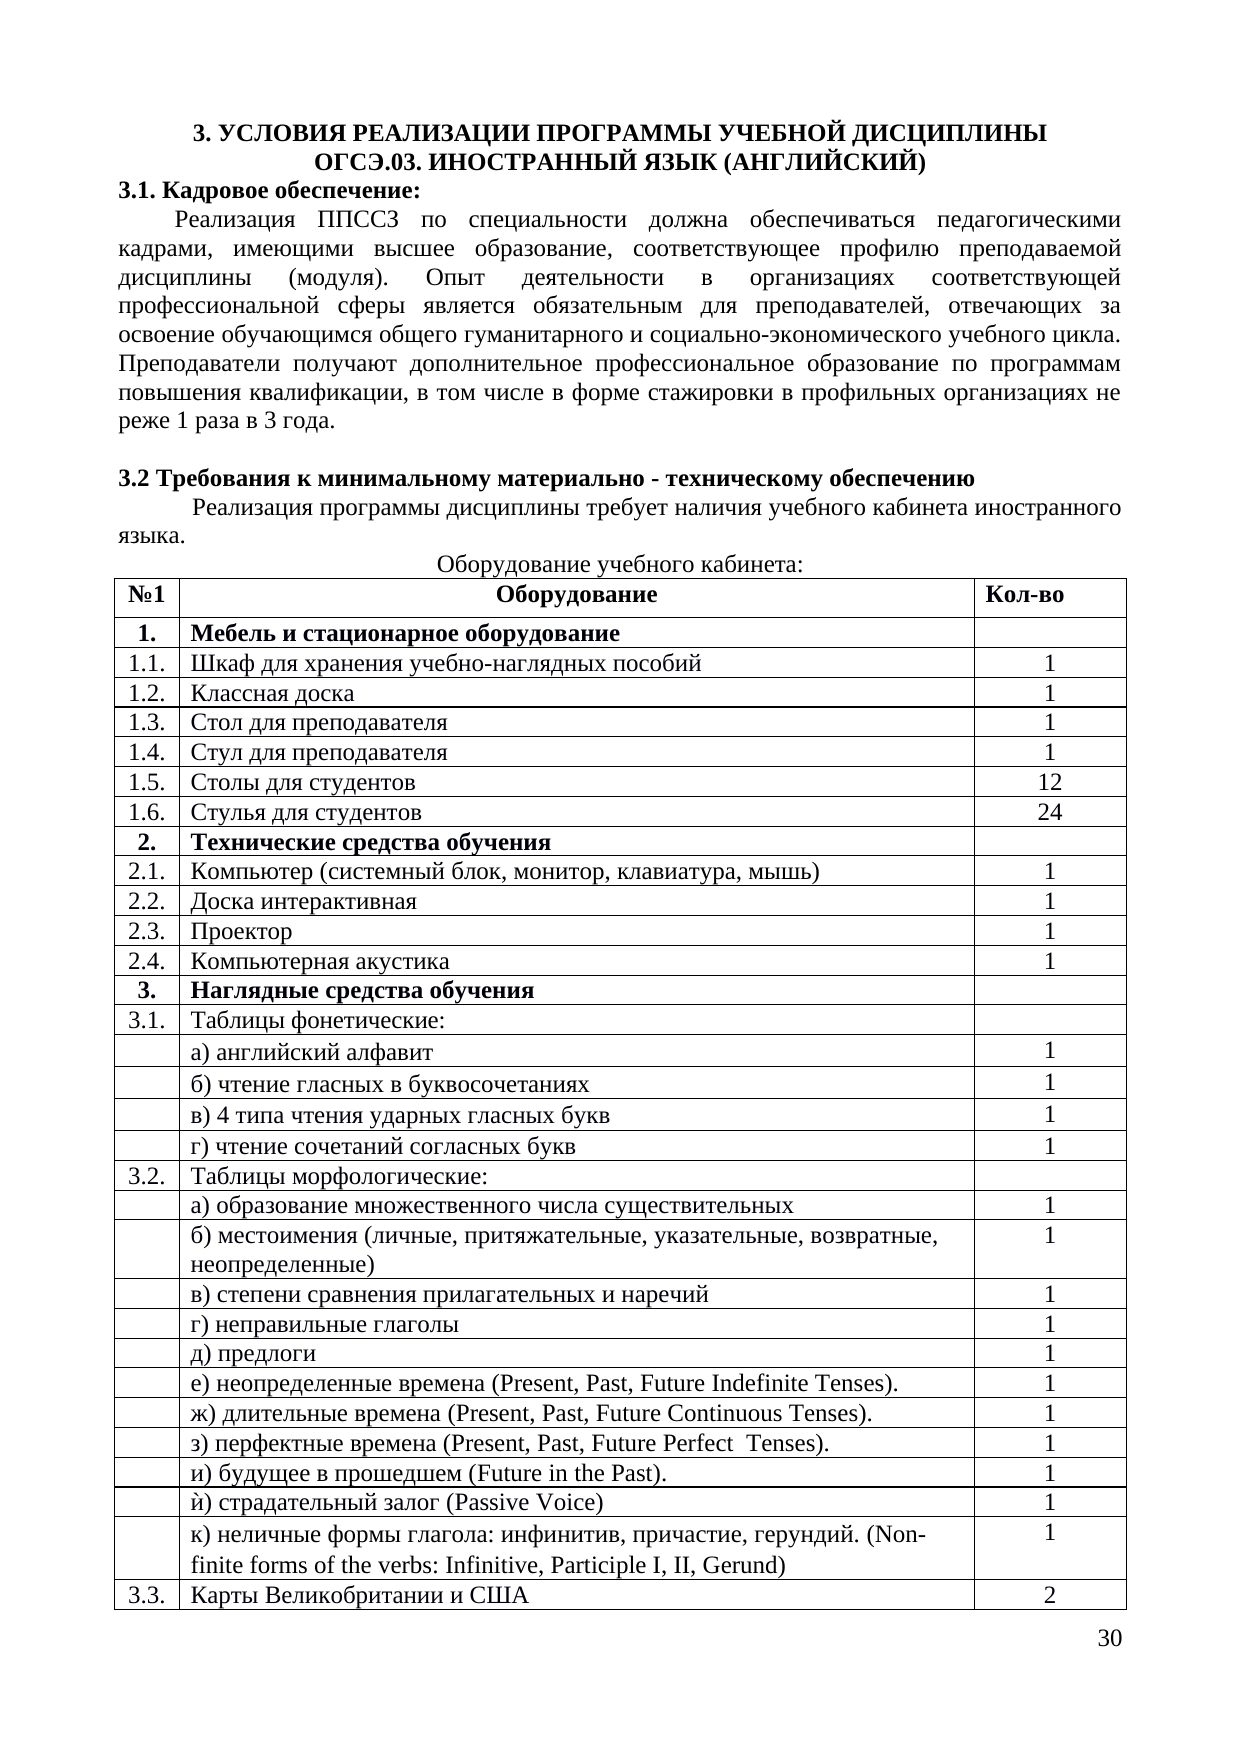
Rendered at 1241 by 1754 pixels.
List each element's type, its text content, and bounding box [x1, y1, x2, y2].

table_cell [975, 827, 1126, 855]
table_cell 2.3. [115, 916, 179, 945]
table_cell 1 [975, 708, 1126, 736]
table_cell [115, 1458, 179, 1486]
table_cell 1 [975, 737, 1126, 766]
table_cell 1.1. [115, 648, 179, 677]
table_cell 1 [975, 1398, 1126, 1427]
table_cell [115, 1517, 179, 1579]
table_cell 1 [975, 1067, 1126, 1098]
table_cell Доска интерактивная [180, 886, 974, 915]
table_cell [115, 1220, 179, 1278]
table_cell 1 [975, 1339, 1126, 1367]
table_cell Наглядные средства обучения [180, 976, 974, 1004]
table_header Оборудование [180, 579, 974, 617]
table_cell 3.3. [115, 1580, 179, 1609]
table_cell Шкаф для хранения учебно-наглядных пособий [180, 648, 974, 677]
table_cell 1 [975, 1428, 1126, 1457]
table_cell 1 [975, 1368, 1126, 1397]
text 3. УСЛОВИЯ РЕАЛИЗАЦИИ ПРОГРАММЫ УЧЕБНОЙ ДИСЦИПЛИНЫ [118, 118, 1122, 147]
table_cell 1.3. [115, 708, 179, 736]
table_cell 12 [975, 767, 1126, 796]
table_cell [115, 1398, 179, 1427]
table_cell 1 [975, 1517, 1126, 1579]
table_cell [115, 1131, 179, 1160]
table_cell Классная доска [180, 678, 974, 706]
table_cell и) будущее в прошедшем (Future in the Past). [180, 1458, 974, 1486]
table_cell [115, 1067, 179, 1098]
table_cell 1 [975, 946, 1126, 974]
table_cell 1 [975, 916, 1126, 945]
table_cell б) чтение гласных в буквосочетаниях [180, 1067, 974, 1098]
table_cell е) неопределенные времена (Present, Past, Future Indefinite Tenses). [180, 1368, 974, 1397]
table_cell ѝ) страдательный залог (Passive Voice) [180, 1488, 974, 1516]
table_cell 1 [975, 856, 1126, 885]
table_cell [115, 1191, 179, 1219]
table_cell 2.1. [115, 856, 179, 885]
table_cell 24 [975, 797, 1126, 826]
table_cell [115, 1279, 179, 1308]
table_header №1 [115, 579, 179, 617]
table_cell Стул для преподавателя [180, 737, 974, 766]
table_cell д) предлоги [180, 1339, 974, 1367]
table_cell Столы для студентов [180, 767, 974, 796]
table_cell а) английский алфавит [180, 1035, 974, 1066]
table_cell 2. [115, 827, 179, 855]
text Оборудование учебного кабинета: [118, 549, 1122, 578]
table_cell 1 [975, 678, 1126, 706]
table_cell Компьютерная акустика [180, 946, 974, 974]
table_cell 1 [975, 1191, 1126, 1219]
text 3.1. Кадровое обеспечение: [118, 176, 1122, 204]
table_cell 1 [975, 1131, 1126, 1160]
table_cell 1.5. [115, 767, 179, 796]
table_cell 2.2. [115, 886, 179, 915]
table_cell [975, 618, 1126, 647]
table_cell 1 [975, 648, 1126, 677]
table_cell 1.6. [115, 797, 179, 826]
text ОГСЭ.03. ИНОСТРАННЫЙ ЯЗЫК (АНГЛИЙСКИЙ) [118, 147, 1122, 176]
table_cell 3.1. [115, 1005, 179, 1034]
table_cell г) чтение сочетаний согласных букв [180, 1131, 974, 1160]
table_cell 1. [115, 618, 179, 647]
table_cell 1 [975, 1488, 1126, 1516]
table_cell Технические средства обучения [180, 827, 974, 855]
table_cell [975, 1005, 1126, 1034]
table_cell [975, 1161, 1126, 1189]
table_cell [115, 1099, 179, 1130]
table_cell [115, 1035, 179, 1066]
table_cell 1.2. [115, 678, 179, 706]
table_cell 1 [975, 1035, 1126, 1066]
table_cell [115, 1488, 179, 1516]
table_header Кол-во [975, 579, 1126, 617]
table_cell г) неправильные глаголы [180, 1309, 974, 1337]
table_cell ж) длительные времена (Present, Past, Future Continuous Tenses). [180, 1398, 974, 1427]
table_cell [115, 1428, 179, 1457]
table_cell Стол для преподавателя [180, 708, 974, 736]
table_cell [115, 1309, 179, 1337]
table_cell з) перфектные времена (Present, Past, Future Perfect Tenses). [180, 1428, 974, 1457]
text Реализация ППССЗ по специальности должна обеспечиваться педагогическими кадрами, имеющими высшее образование, соответствующее профилю преподаваемой дисциплины (модуля). Опыт деятельности в организациях соответствующей профессиональной сферы является обязательным для преподавателей, отвечающих за освоение обучающимся общего гуманитарного и социально-экономического учебного цикла. Преподаватели получают дополнительное профессиональное образование по программам повышения квалификации, в том числе в форме стажировки в профильных организациях не реже 1 раза в 3 года. [118, 204, 1122, 434]
table_cell в) степени сравнения прилагательных и наречий [180, 1279, 974, 1308]
table_cell 1 [975, 1458, 1126, 1486]
table_cell Таблицы морфологические: [180, 1161, 974, 1189]
table_cell а) образование множественного числа существительных [180, 1191, 974, 1219]
table_cell 1 [975, 886, 1126, 915]
table_cell Стулья для студентов [180, 797, 974, 826]
table_cell [115, 1368, 179, 1397]
table_cell б) местоимения (личные, притяжательные, указательные, возвратные, неопределенные) [180, 1220, 974, 1278]
table_cell 3. [115, 976, 179, 1004]
table_cell [115, 1339, 179, 1367]
table_cell 1.4. [115, 737, 179, 766]
table_cell Карты Великобритании и США [180, 1580, 974, 1609]
table_cell 1 [975, 1099, 1126, 1130]
table_cell 1 [975, 1220, 1126, 1278]
table_cell [975, 976, 1126, 1004]
table_cell 3.2. [115, 1161, 179, 1189]
table_cell 1 [975, 1309, 1126, 1337]
table_cell 1 [975, 1279, 1126, 1308]
table_cell Компьютер (системный блок, монитор, клавиатура, мышь) [180, 856, 974, 885]
table_cell 2.4. [115, 946, 179, 974]
table_cell Проектор [180, 916, 974, 945]
text Реализация программы дисциплины требует наличия учебного кабинета иностранного языка. [118, 492, 1122, 549]
table_cell Таблицы фонетические: [180, 1005, 974, 1034]
text 3.2 Требования к минимальному материально - техническому обеспечению [118, 463, 1122, 492]
table_cell Мебель и стационарное оборудование [180, 618, 974, 647]
table_cell 2 [975, 1580, 1126, 1609]
